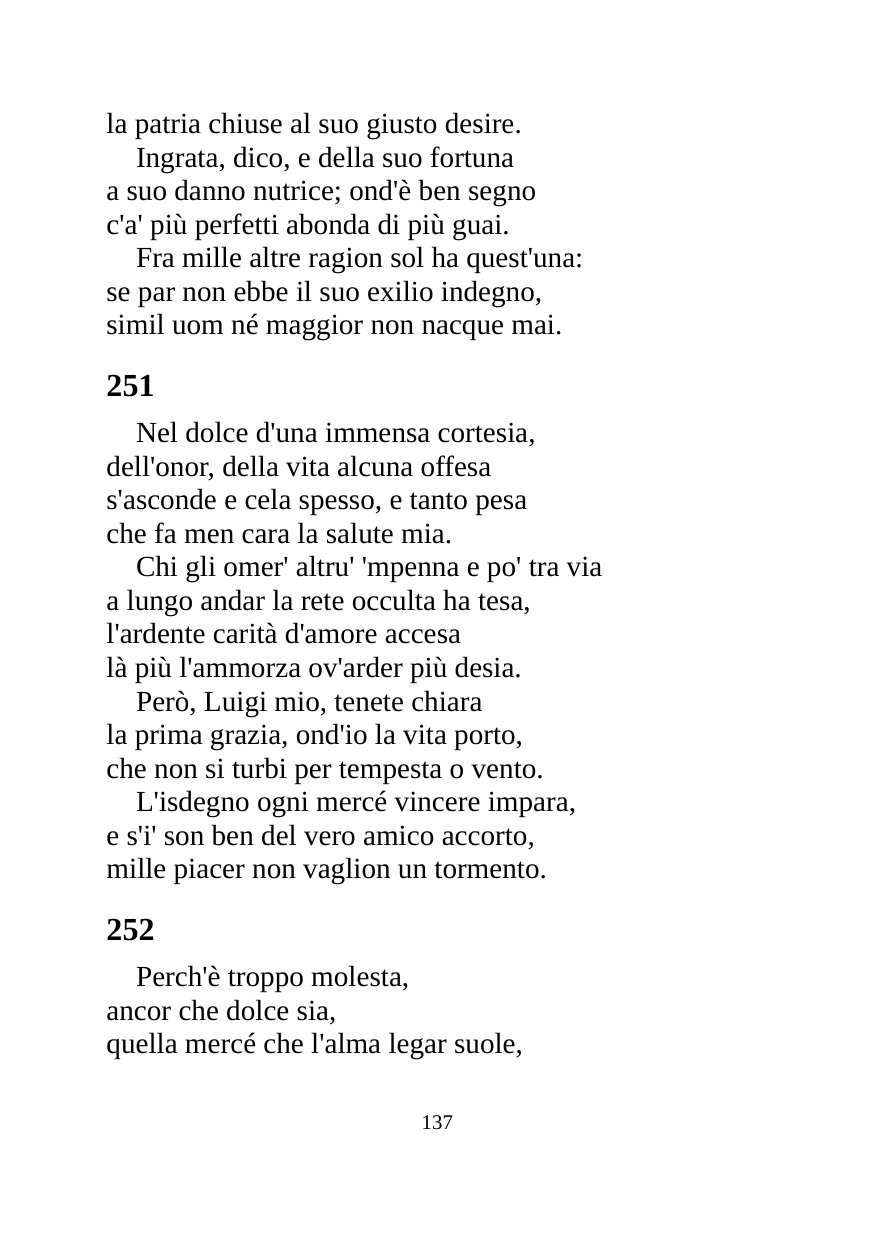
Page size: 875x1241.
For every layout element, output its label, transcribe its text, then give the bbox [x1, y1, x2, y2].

text Nel dolce d'una immensa cortesia, [106, 415, 768, 449]
text e s'i' son ben del vero amico accorto, [106, 818, 768, 851]
text Ingrata, dico, e della suo fortuna [106, 140, 768, 173]
text Però, Luigi mio, tenete chiara [106, 684, 768, 717]
subtitle 251 [106, 366, 768, 403]
text a lungo andar la rete occulta ha tesa, [106, 583, 768, 617]
text ancor che dolce sia, [106, 993, 768, 1026]
text che non si turbi per tempesta o vento. [106, 751, 768, 784]
text Fra mille altre ragion sol ha quest'una: [106, 240, 768, 274]
text là più l'ammorza ov'arder più desia. [106, 650, 768, 684]
text la prima grazia, ond'io la vita porto, [106, 717, 768, 751]
text c'a' più perfetti abonda di più guai. [106, 207, 768, 240]
text s'asconde e cela spesso, e tanto pesa [106, 482, 768, 516]
text la patria chiuse al suo giusto desire. [106, 106, 768, 140]
text quella mercé che l'alma legar suole, [106, 1026, 768, 1060]
text l'ardente carità d'amore accesa [106, 617, 768, 650]
text Perch'è troppo molesta, [106, 959, 768, 993]
text dell'onor, della vita alcuna offesa [106, 449, 768, 482]
text L'isdegno ogni mercé vincere impara, [106, 784, 768, 818]
text se par non ebbe il suo exilio indegno, [106, 274, 768, 307]
text simil uom né maggior non nacque mai. [106, 307, 768, 341]
text a suo danno nutrice; ond'è ben segno [106, 173, 768, 207]
text Chi gli omer' altru' 'mpenna e po' tra via [106, 549, 768, 583]
subtitle 252 [106, 910, 768, 947]
text che fa men cara la salute mia. [106, 516, 768, 549]
text mille piacer non vaglion un tormento. [106, 851, 768, 885]
